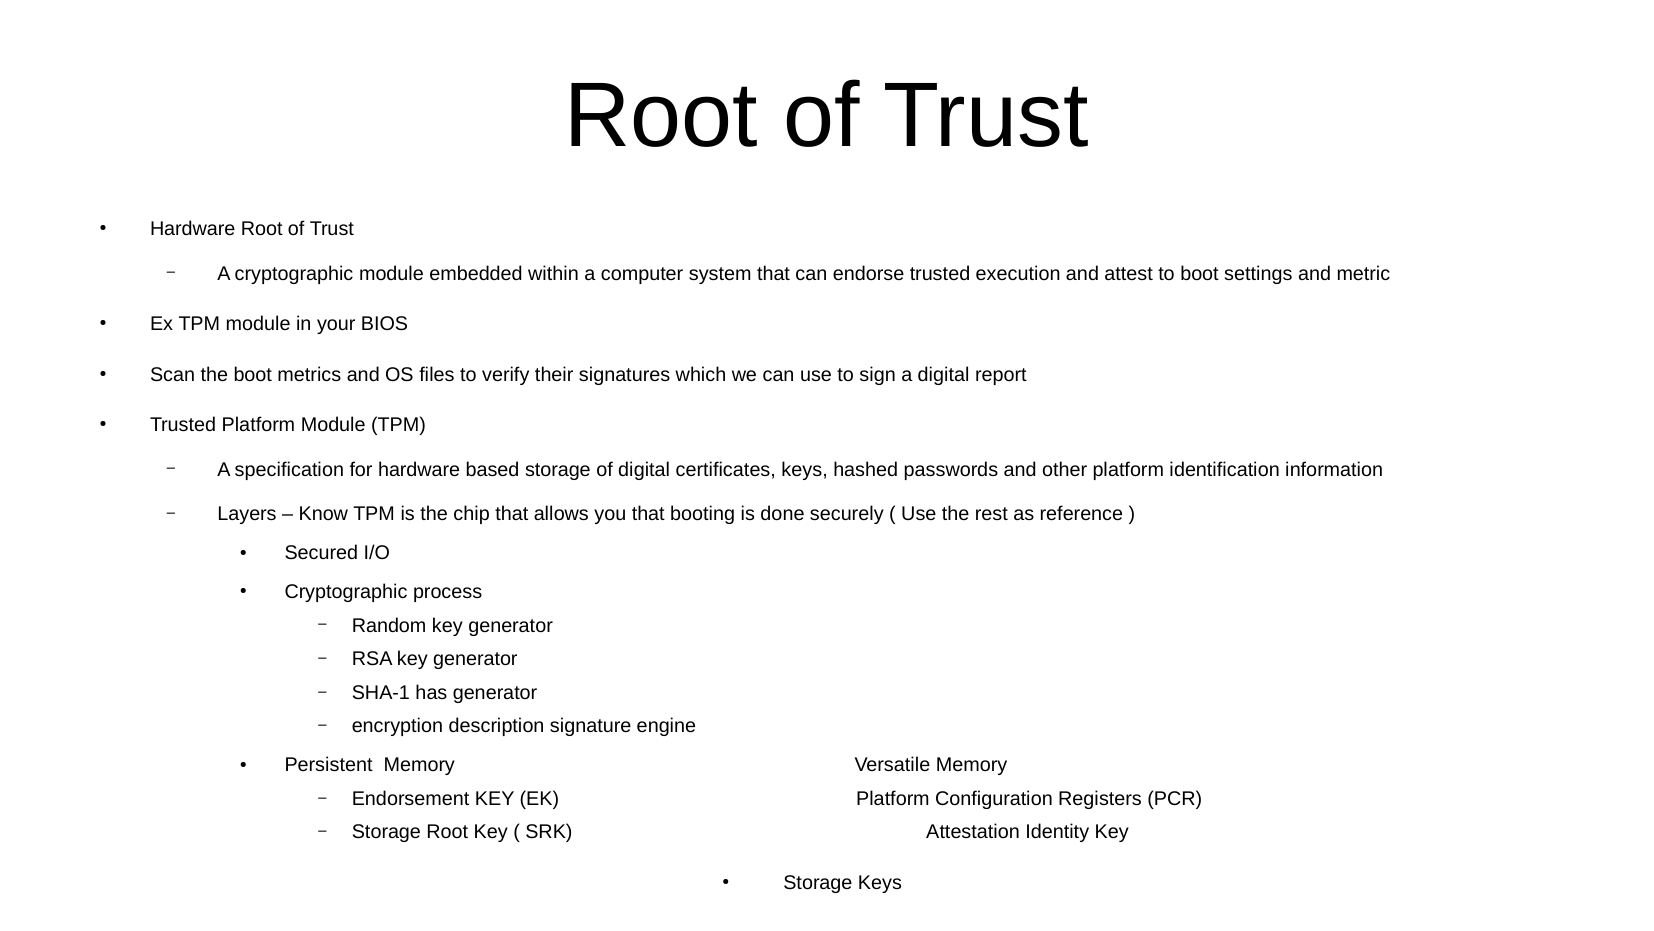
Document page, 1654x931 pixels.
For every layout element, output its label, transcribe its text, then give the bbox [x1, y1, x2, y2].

title Root of Trust [82, 37, 1571, 193]
list Hardware Root of Trust A cryptographic module embedded within a computer system that can endorse trusted execution and attest to boot settings and metric Ex TPM module in your BIOS Scan the boot metrics and OS files to verify their signatures which we can use to sign a digital report Trusted Platform Module (TPM) A specification for hardware based storage of digital certificates, keys, hashed passwords and other platform identification information Layers – Know TPM is the chip that allows you that booting is done securely ( Use the rest as reference ) Secured I/O Cryptographic process Random key generator RSA key generator SHA-1 has generator encryption description signature engine Persistent Memory Versatile Memory Endorsement KEY (EK) Platform Configuration Registers (PCR) Storage Root Key ( SRK) Attestation Identity Key Storage Keys [82, 217, 1636, 901]
